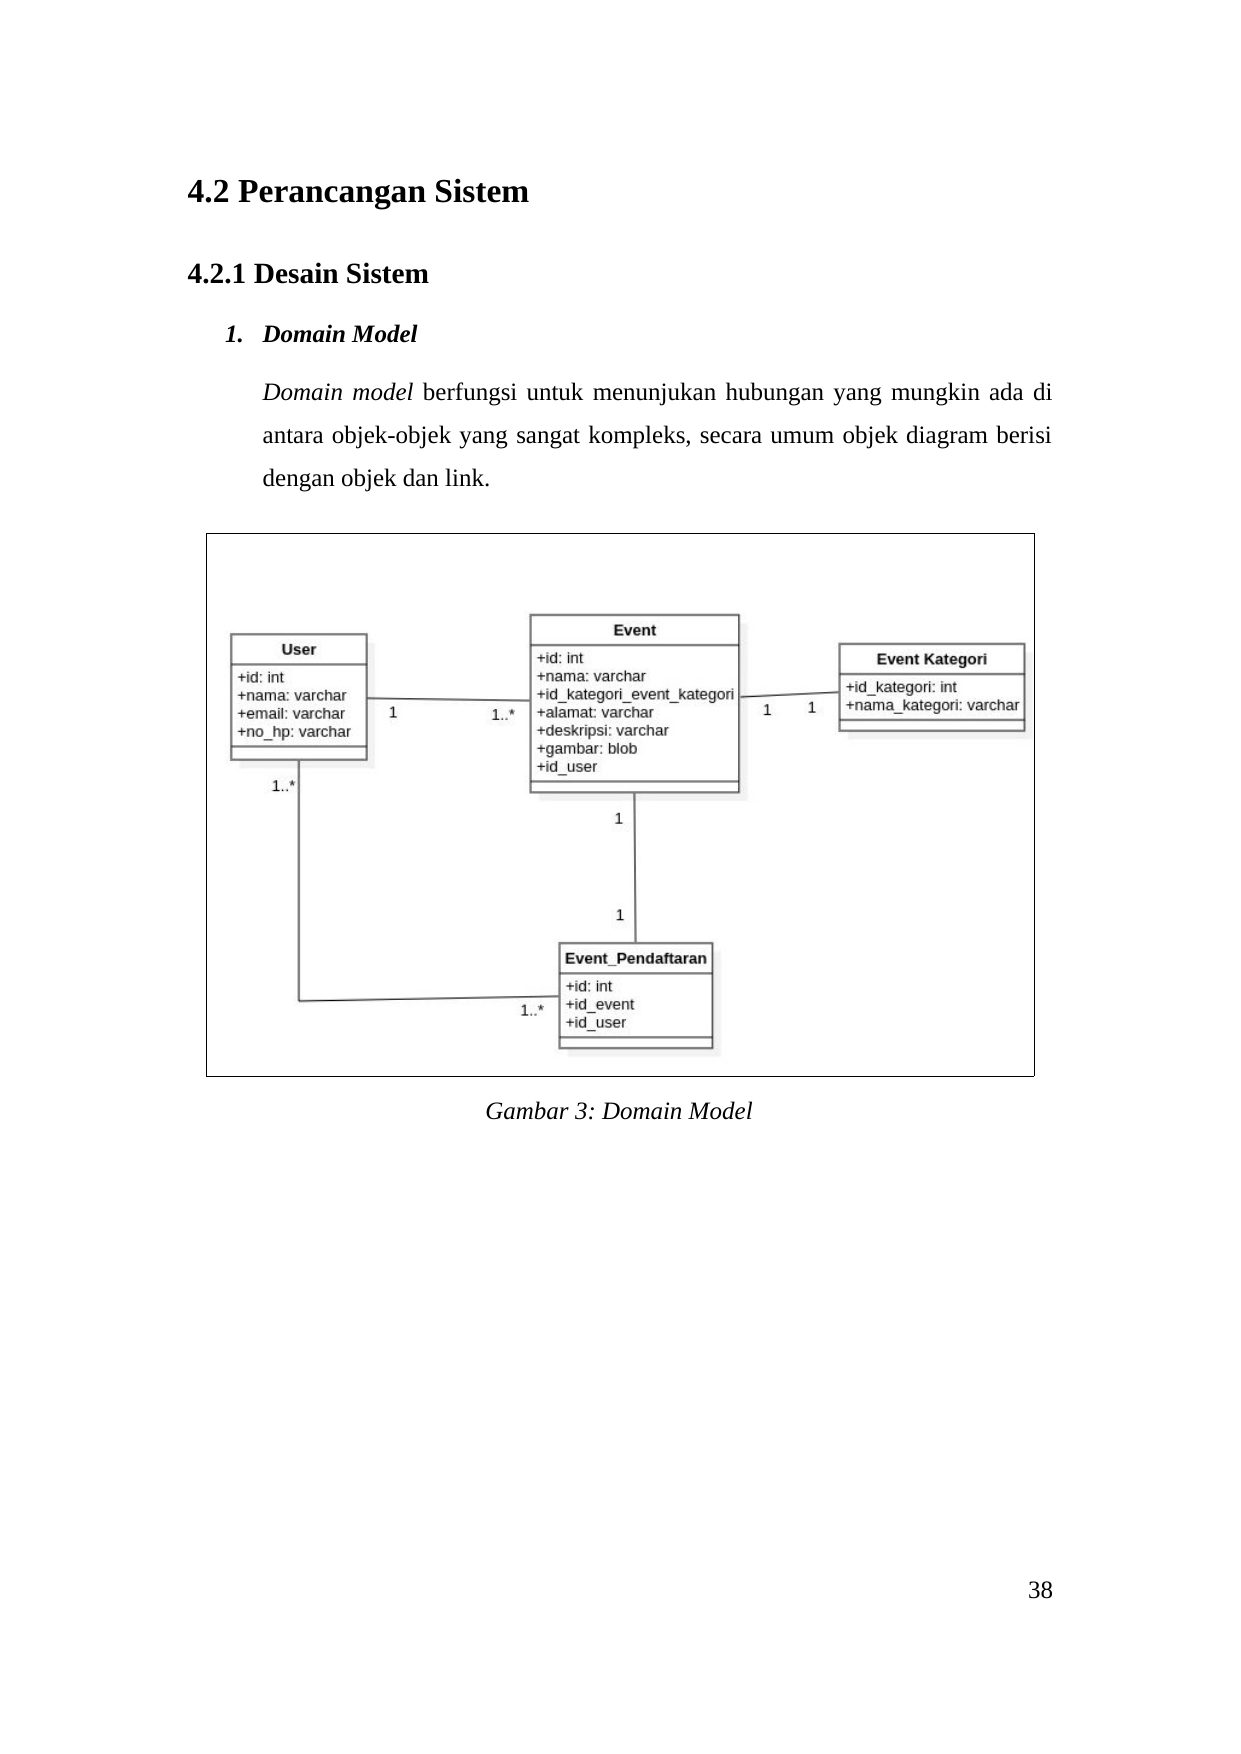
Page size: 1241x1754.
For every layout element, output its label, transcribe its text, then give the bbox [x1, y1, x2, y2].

list Domain model berfungsi untuk menunjukan hubungan yang mungkin ada di antara objek-objek yang sangat kompleks, secara umum objek diagram berisi dengan objek dan link. [225, 377, 1053, 492]
subtitle Desain Sistem [187, 256, 1053, 289]
picture [207, 534, 1034, 1076]
subtitle Perancangan Sistem [187, 171, 1053, 209]
list Domain Model [225, 319, 1053, 348]
list Gambar 3: Domain Model [206, 1077, 1034, 1124]
